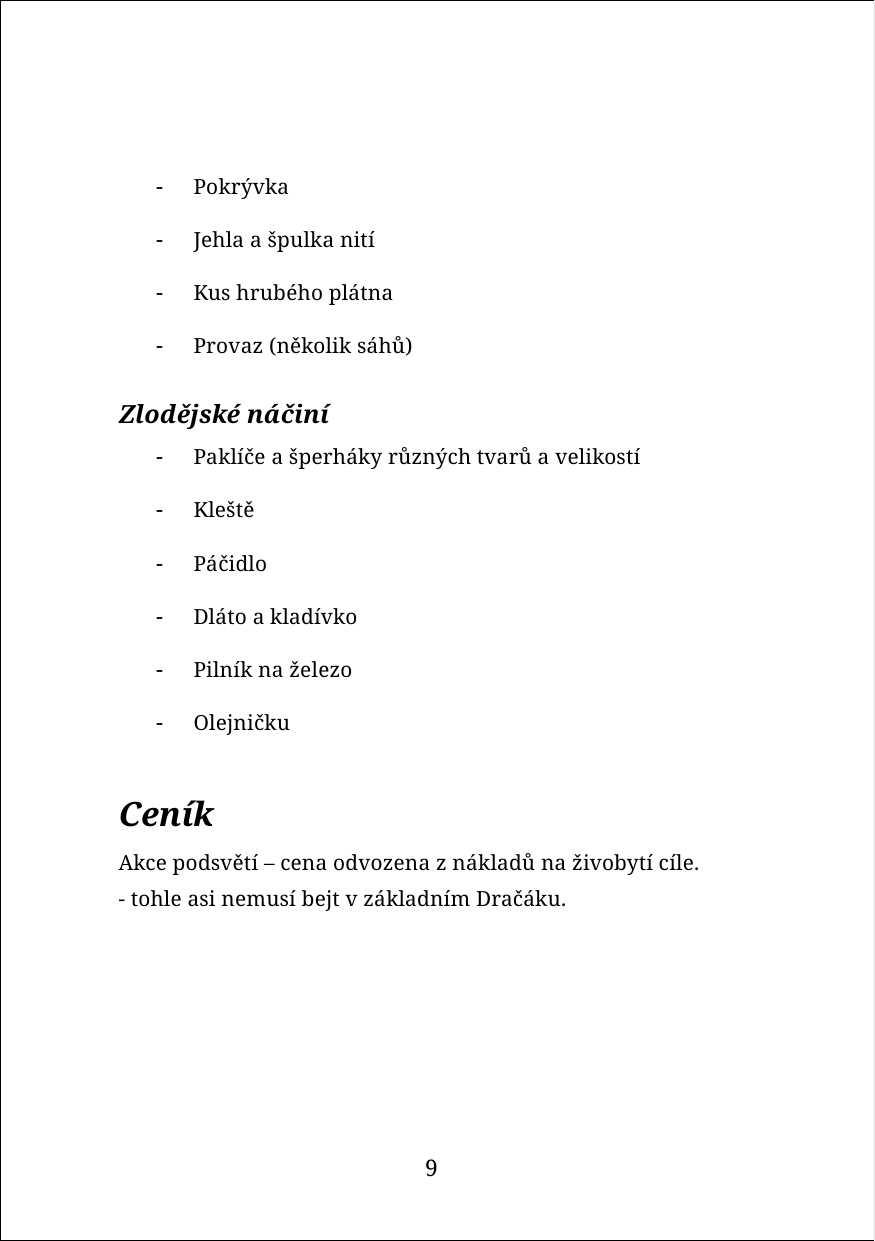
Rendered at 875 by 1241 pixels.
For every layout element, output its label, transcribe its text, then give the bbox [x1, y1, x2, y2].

text Akce podsvětí – cena odvozena z nákladů na živobytí cíle. - tohle asi nemusí bejt v základním Dračáku. [118, 848, 756, 912]
list Jehla a špulka nití [156, 225, 756, 253]
list Kus hrubého plátna [156, 278, 756, 307]
list Olejničku [156, 708, 756, 737]
list Kleště [156, 496, 756, 524]
subtitle Zlodějské náčiní [118, 396, 756, 431]
list Páčidlo [156, 549, 756, 577]
list Provaz (několik sáhů) [156, 331, 756, 360]
list Dláto a kladívko [156, 602, 756, 630]
list Pilník na železo [156, 655, 756, 684]
list Pokrývka [156, 172, 756, 200]
list Paklíče a šperháky různých tvarů a velikostí [156, 442, 756, 471]
subtitle Ceník [118, 791, 756, 837]
